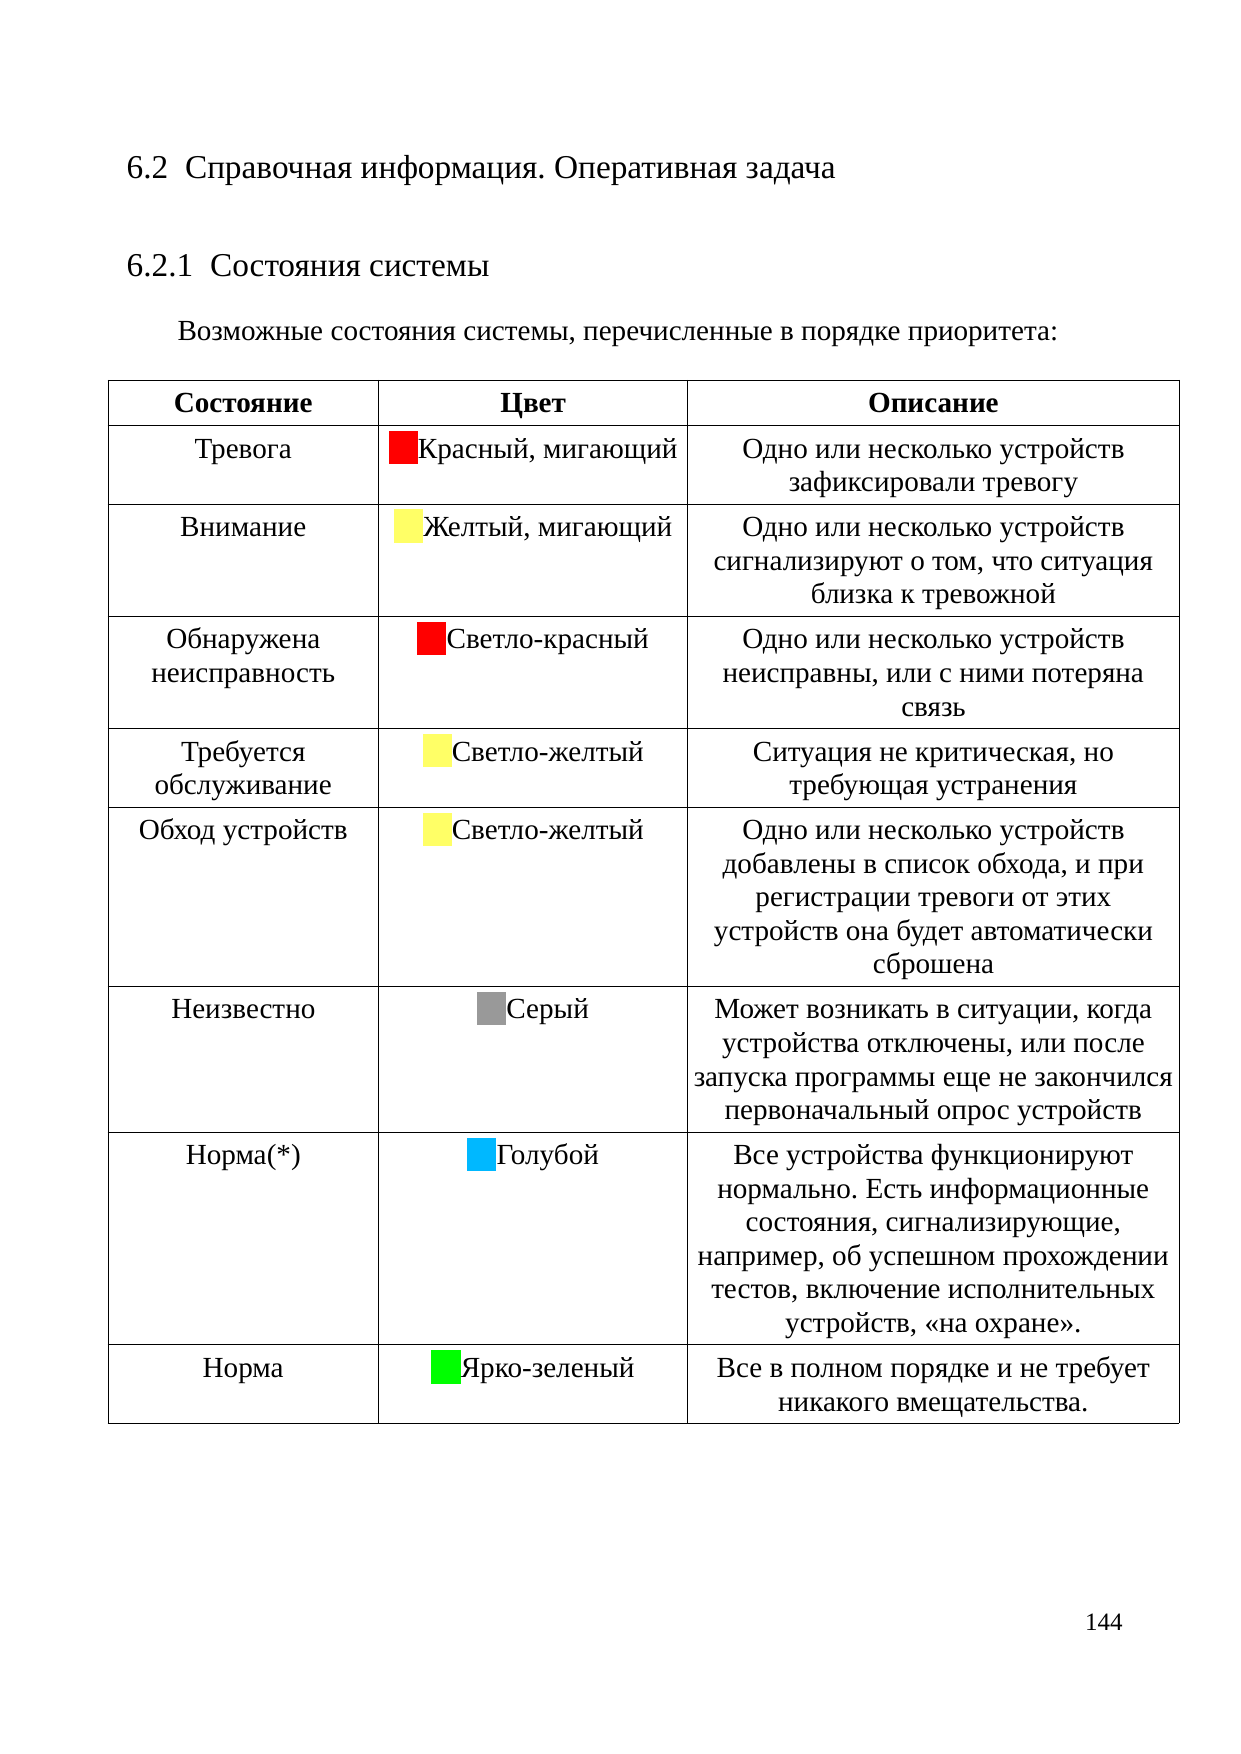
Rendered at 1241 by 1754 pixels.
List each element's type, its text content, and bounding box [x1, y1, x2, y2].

table_cell Ситуация не критическая, но требующая устранения [688, 729, 1179, 807]
table_cell Светло-желтый [379, 729, 687, 807]
table_cell Светло-красный [379, 617, 687, 728]
table_cell Обнаружена неисправность [109, 617, 378, 728]
table_cell Может возникать в ситуации, когда устройства отключены, или после запуска программы еще не закончился первоначальный опрос устройств [688, 987, 1179, 1132]
table_cell Неизвестно [109, 987, 378, 1132]
table_cell Голубой [379, 1133, 687, 1344]
table_header Описание [688, 381, 1179, 425]
table_cell Светло-желтый [379, 808, 687, 986]
table_cell Одно или несколько устройств сигнализируют о том, что ситуация близка к тревожной [688, 505, 1179, 616]
table_header Состояние [109, 381, 378, 425]
table_cell Одно или несколько устройств зафиксировали тревогу [688, 426, 1179, 503]
subtitle Справочная информация. Оперативная задача [118, 148, 1122, 186]
subtitle Состояния системы [118, 245, 1122, 283]
table_cell Красный, мигающий [379, 426, 687, 503]
table_cell Тревога [109, 426, 378, 503]
text Возможные состояния системы, перечисленные в порядке приоритета: [118, 313, 1122, 346]
table_cell Обход устройств [109, 808, 378, 986]
table_cell Все устройства функционируют нормально. Есть информационные состояния, сигнализирующие, например, об успешном прохождении тестов, включение исполнительных устройств, «на охране». [688, 1133, 1179, 1344]
table_cell Одно или несколько устройств добавлены в список обхода, и при регистрации тревоги от этих устройств она будет автоматически сброшена [688, 808, 1179, 986]
table_header Цвет [379, 381, 687, 425]
table_cell Желтый, мигающий [379, 505, 687, 616]
table_cell Внимание [109, 505, 378, 616]
table_cell Норма(*) [109, 1133, 378, 1344]
table_cell Ярко-зеленый [379, 1345, 687, 1423]
table_cell Одно или несколько устройств неисправны, или с ними потеряна связь [688, 617, 1179, 728]
table_cell Требуется обслуживание [109, 729, 378, 807]
table_cell Серый [379, 987, 687, 1132]
table_cell Все в полном порядке и не требует никакого вмещательства. [688, 1345, 1179, 1423]
table_cell Норма [109, 1345, 378, 1423]
